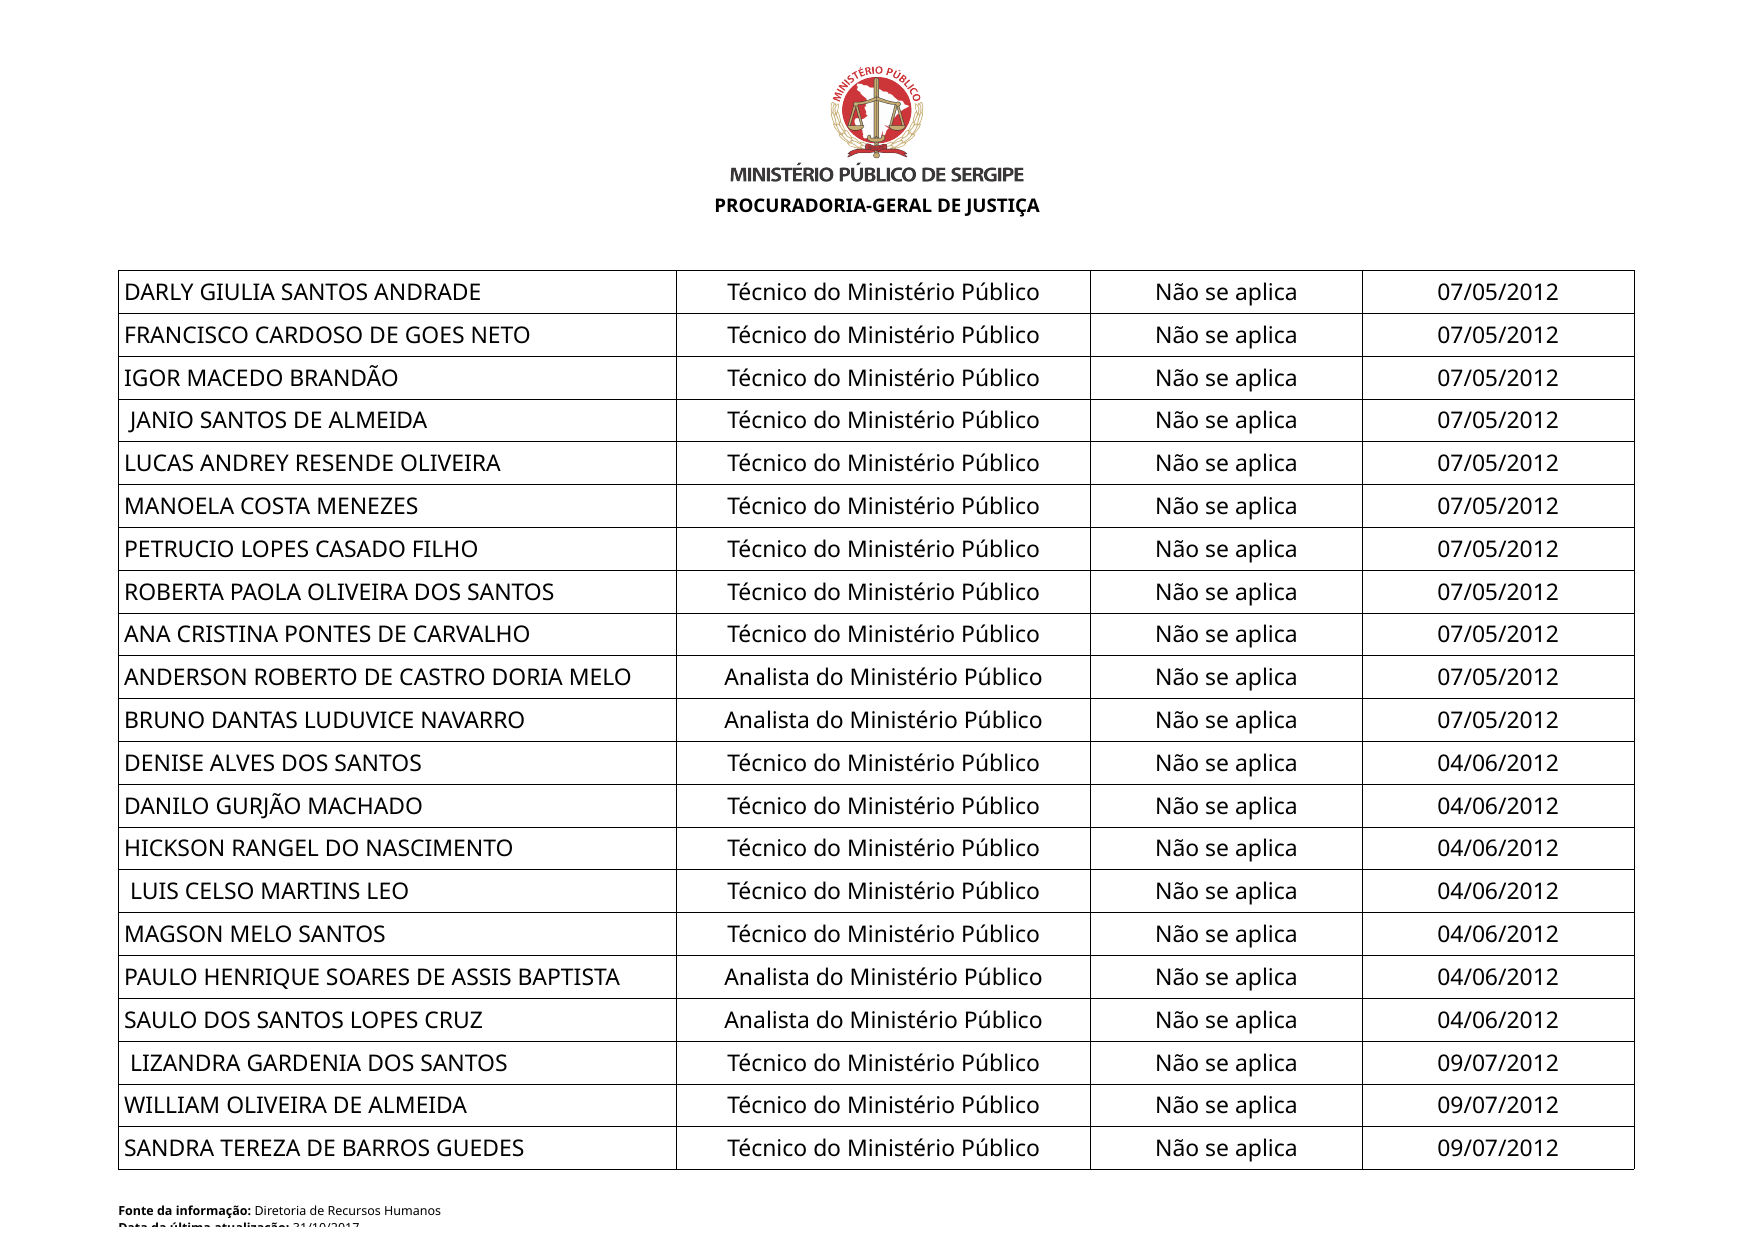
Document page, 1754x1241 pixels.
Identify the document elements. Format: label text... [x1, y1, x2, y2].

table_cell LIZANDRA GARDENIA DOS SANTOS [119, 1042, 676, 1083]
table_cell Não se aplica [1091, 614, 1362, 655]
table_cell Não se aplica [1091, 999, 1362, 1041]
table_cell Técnico do Ministério Público [677, 528, 1090, 570]
table_cell DENISE ALVES DOS SANTOS [119, 742, 676, 784]
table_cell Não se aplica [1091, 528, 1362, 570]
table_cell Não se aplica [1091, 357, 1362, 398]
table_cell 07/05/2012 [1363, 485, 1634, 527]
table_cell Não se aplica [1091, 571, 1362, 612]
table_cell Não se aplica [1091, 828, 1362, 869]
table_cell JANIO SANTOS DE ALMEIDA [119, 400, 676, 441]
table_cell SAULO DOS SANTOS LOPES CRUZ [119, 999, 676, 1041]
table_cell 07/05/2012 [1363, 699, 1634, 741]
table_cell 07/05/2012 [1363, 528, 1634, 570]
table_cell Analista do Ministério Público [677, 699, 1090, 741]
table_cell PAULO HENRIQUE SOARES DE ASSIS BAPTISTA [119, 956, 676, 998]
table_cell WILLIAM OLIVEIRA DE ALMEIDA [119, 1085, 676, 1126]
table_cell 07/05/2012 [1363, 656, 1634, 698]
table_cell MAGSON MELO SANTOS [119, 913, 676, 955]
table_cell 04/06/2012 [1363, 742, 1634, 784]
table_cell 07/05/2012 [1363, 271, 1634, 313]
table_cell Técnico do Ministério Público [677, 614, 1090, 655]
table_cell Técnico do Ministério Público [677, 357, 1090, 398]
table_cell Não se aplica [1091, 485, 1362, 527]
table_cell Técnico do Ministério Público [677, 742, 1090, 784]
table_cell Não se aplica [1091, 742, 1362, 784]
table_cell Não se aplica [1091, 442, 1362, 484]
table_cell 07/05/2012 [1363, 400, 1634, 441]
table_cell Técnico do Ministério Público [677, 271, 1090, 313]
table_cell PETRUCIO LOPES CASADO FILHO [119, 528, 676, 570]
table_cell Analista do Ministério Público [677, 956, 1090, 998]
table_cell Não se aplica [1091, 271, 1362, 313]
table_cell Técnico do Ministério Público [677, 1085, 1090, 1126]
table_cell Não se aplica [1091, 314, 1362, 356]
table_cell Técnico do Ministério Público [677, 1042, 1090, 1083]
table_cell DANILO GURJÃO MACHADO [119, 785, 676, 827]
table_cell 07/05/2012 [1363, 314, 1634, 356]
table_cell Não se aplica [1091, 656, 1362, 698]
table_cell 04/06/2012 [1363, 956, 1634, 998]
table_cell 07/05/2012 [1363, 357, 1634, 398]
table_cell Técnico do Ministério Público [677, 828, 1090, 869]
table_cell Técnico do Ministério Público [677, 442, 1090, 484]
table_cell Técnico do Ministério Público [677, 913, 1090, 955]
table_cell Técnico do Ministério Público [677, 785, 1090, 827]
table_cell Técnico do Ministério Público [677, 1127, 1090, 1169]
table_cell 09/07/2012 [1363, 1127, 1634, 1169]
table_cell MANOELA COSTA MENEZES [119, 485, 676, 527]
table_cell Técnico do Ministério Público [677, 870, 1090, 912]
table_cell 04/06/2012 [1363, 785, 1634, 827]
table_cell Não se aplica [1091, 913, 1362, 955]
table_cell Analista do Ministério Público [677, 656, 1090, 698]
table_cell 07/05/2012 [1363, 614, 1634, 655]
table_cell BRUNO DANTAS LUDUVICE NAVARRO [119, 699, 676, 741]
table_cell Técnico do Ministério Público [677, 571, 1090, 612]
table_cell Analista do Ministério Público [677, 999, 1090, 1041]
table_cell Não se aplica [1091, 785, 1362, 827]
table_cell Não se aplica [1091, 1042, 1362, 1083]
table_cell IGOR MACEDO BRANDÃO [119, 357, 676, 398]
table_cell Não se aplica [1091, 1127, 1362, 1169]
table_cell Técnico do Ministério Público [677, 400, 1090, 441]
table_cell Não se aplica [1091, 1085, 1362, 1126]
table_cell ANA CRISTINA PONTES DE CARVALHO [119, 614, 676, 655]
table_cell SANDRA TEREZA DE BARROS GUEDES [119, 1127, 676, 1169]
table_cell 07/05/2012 [1363, 571, 1634, 612]
table_cell 07/05/2012 [1363, 442, 1634, 484]
table_cell LUCAS ANDREY RESENDE OLIVEIRA [119, 442, 676, 484]
table_cell Não se aplica [1091, 870, 1362, 912]
table_cell Técnico do Ministério Público [677, 485, 1090, 527]
table_cell Técnico do Ministério Público [677, 314, 1090, 356]
table_cell 04/06/2012 [1363, 913, 1634, 955]
table_cell DARLY GIULIA SANTOS ANDRADE [119, 271, 676, 313]
table_cell LUIS CELSO MARTINS LEO [119, 870, 676, 912]
table_cell HICKSON RANGEL DO NASCIMENTO [119, 828, 676, 869]
table_cell 04/06/2012 [1363, 999, 1634, 1041]
table_cell 04/06/2012 [1363, 870, 1634, 912]
table_cell Não se aplica [1091, 956, 1362, 998]
table_cell Não se aplica [1091, 400, 1362, 441]
picture [730, 66, 1024, 185]
table_cell Não se aplica [1091, 699, 1362, 741]
table_cell 04/06/2012 [1363, 828, 1634, 869]
table_cell ROBERTA PAOLA OLIVEIRA DOS SANTOS [119, 571, 676, 612]
table_cell ANDERSON ROBERTO DE CASTRO DORIA MELO [119, 656, 676, 698]
table_cell FRANCISCO CARDOSO DE GOES NETO [119, 314, 676, 356]
table_cell 09/07/2012 [1363, 1042, 1634, 1083]
table_cell 09/07/2012 [1363, 1085, 1634, 1126]
